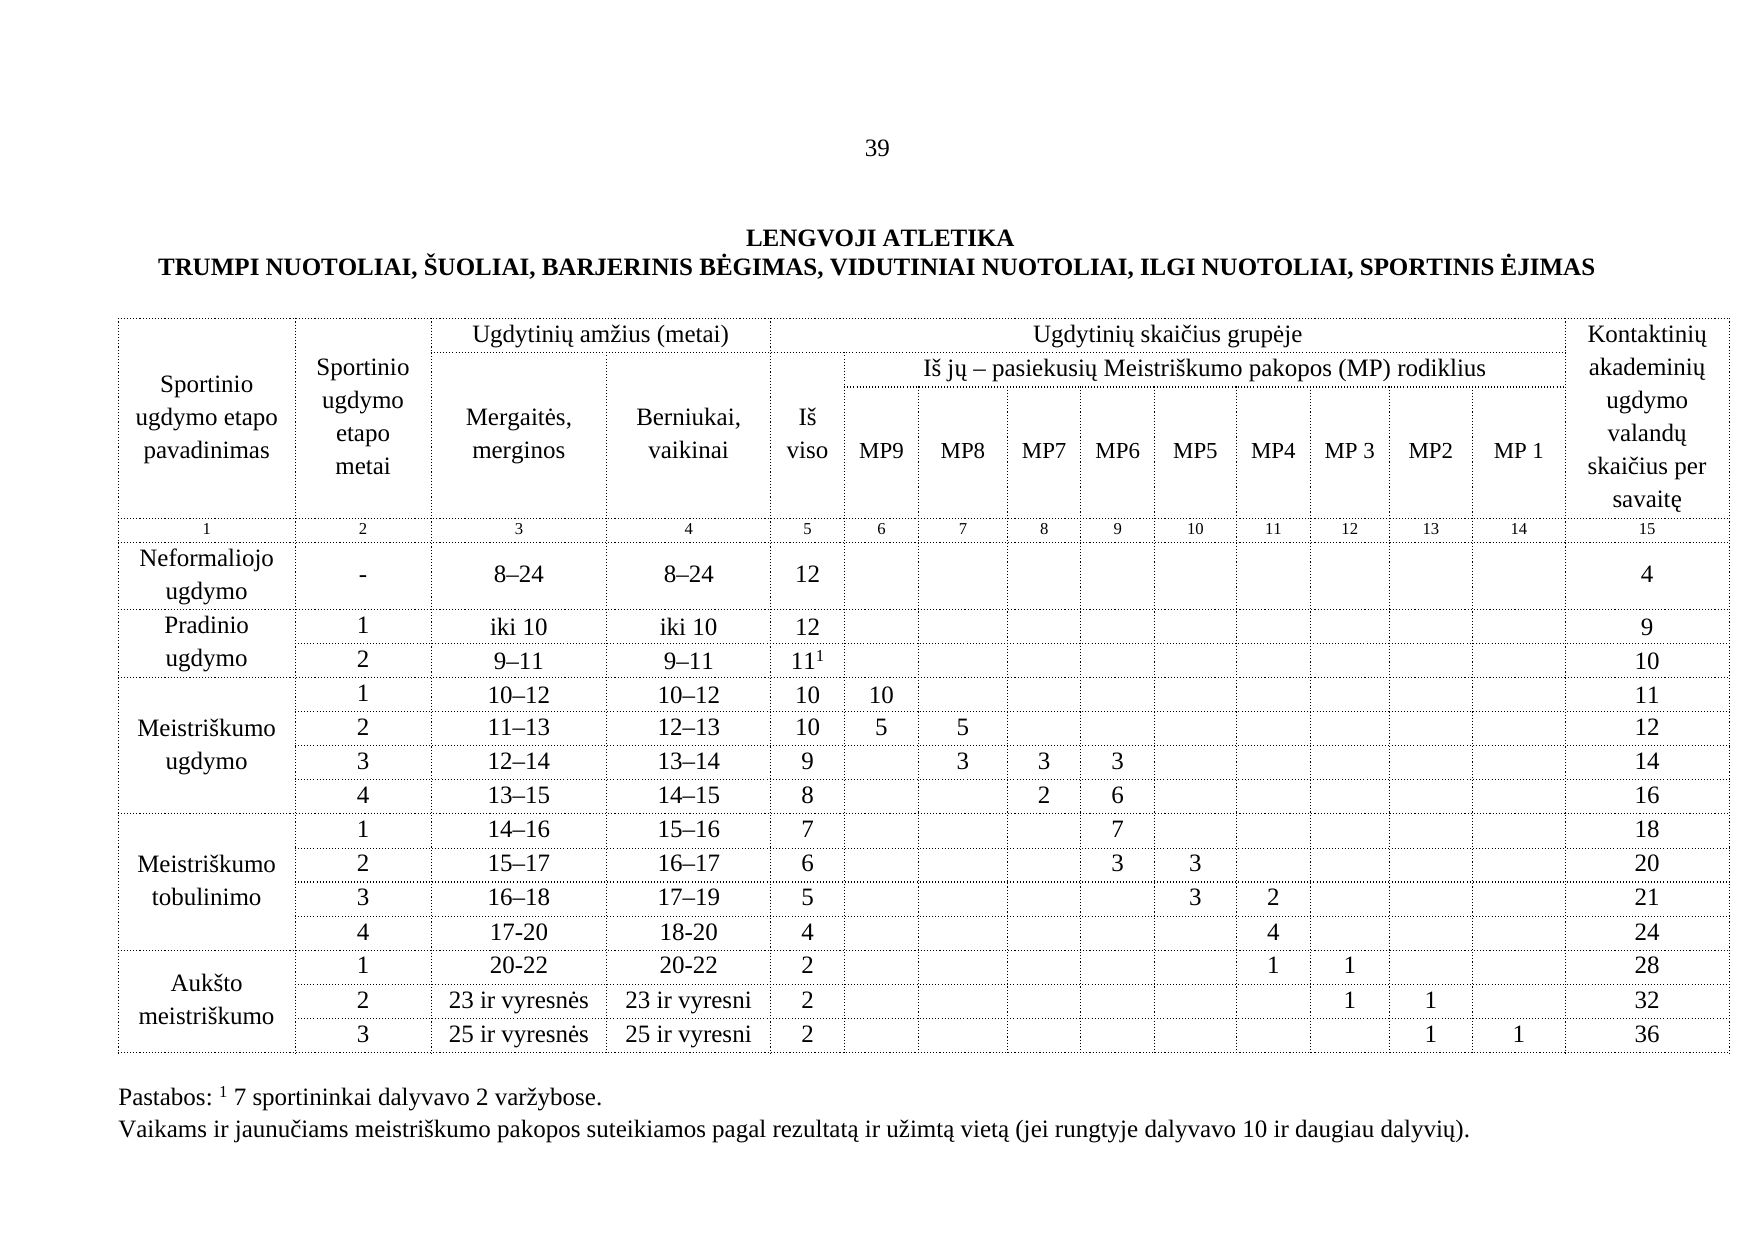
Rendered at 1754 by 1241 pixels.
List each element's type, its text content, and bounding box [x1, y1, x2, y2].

table_cell [1389, 609, 1473, 643]
table_cell 18-20 [607, 916, 771, 949]
table_cell [1007, 950, 1081, 984]
table_cell - [295, 542, 431, 609]
table_cell [919, 609, 1007, 643]
table_cell 13–15 [431, 779, 607, 813]
table_cell 12 [771, 542, 844, 609]
table_cell Pradinio ugdymo [118, 609, 295, 677]
table_cell [1155, 609, 1236, 643]
table_cell [1310, 881, 1389, 916]
table_cell 10 [771, 677, 844, 711]
table_cell iki 10 [431, 609, 607, 643]
table_cell [1389, 643, 1473, 677]
table_cell [1007, 542, 1081, 609]
table_cell [1081, 542, 1155, 609]
table_cell [1389, 711, 1473, 745]
table_cell [1310, 813, 1389, 847]
table_header Sportinio ugdymo etapo pavadinimas [118, 318, 295, 517]
table_cell [845, 542, 918, 609]
table_cell 1 [1310, 950, 1389, 984]
table_cell 9–11 [431, 643, 607, 677]
table_cell 20 [1565, 848, 1729, 881]
table_cell [1473, 711, 1565, 745]
table_cell 10–12 [431, 677, 607, 711]
table_cell 16–17 [607, 848, 771, 881]
table_cell 3 [1007, 745, 1081, 779]
table_cell Neformaliojo ugdymo [118, 542, 295, 609]
table_cell [1473, 643, 1565, 677]
table_cell 2 [295, 518, 431, 542]
table_cell Aukšto meistriškumo [118, 950, 295, 1052]
table_cell [845, 609, 918, 643]
table_cell [1310, 1018, 1389, 1052]
table_cell 4 [295, 916, 431, 949]
table_cell 10 [1565, 643, 1729, 677]
table_cell [1389, 779, 1473, 813]
table_cell [1155, 984, 1236, 1018]
table_cell 1 [1236, 950, 1310, 984]
table_cell [1155, 779, 1236, 813]
table_cell 23 ir vyresnės [431, 984, 607, 1018]
table_cell 8 [771, 779, 844, 813]
table_cell 16–18 [431, 881, 607, 916]
table_cell 21 [1565, 881, 1729, 916]
table_cell [1081, 881, 1155, 916]
table_header Kontaktinių akademinių ugdymo valandų skaičius per savaitę [1565, 318, 1729, 517]
table_cell [1081, 916, 1155, 949]
table_cell [919, 950, 1007, 984]
table_cell Iš viso [771, 352, 844, 517]
table_cell [1007, 813, 1081, 847]
table_cell [1236, 1018, 1310, 1052]
table_cell [1155, 950, 1236, 984]
table_cell 5 [771, 881, 844, 916]
table_cell 32 [1565, 984, 1729, 1018]
table_cell [1007, 881, 1081, 916]
table_cell [1473, 745, 1565, 779]
table_cell [1389, 950, 1473, 984]
table_cell [919, 677, 1007, 711]
table_cell 25 ir vyresni [607, 1018, 771, 1052]
table_cell 3 [1155, 881, 1236, 916]
table_cell [1473, 609, 1565, 643]
table_cell [1155, 745, 1236, 779]
table_cell 28 [1565, 950, 1729, 984]
table_cell 12 [1310, 518, 1389, 542]
table_cell [919, 779, 1007, 813]
table_cell [1310, 779, 1389, 813]
table_cell 3 [919, 745, 1007, 779]
table_cell 4 [1565, 542, 1729, 609]
table_cell 7 [1081, 813, 1155, 847]
table_cell 23 ir vyresni [607, 984, 771, 1018]
table_cell 2 [295, 984, 431, 1018]
table_cell 9–11 [607, 643, 771, 677]
table_cell 1 [295, 813, 431, 847]
table_cell [1473, 984, 1565, 1018]
table_cell 15–17 [431, 848, 607, 881]
table_cell 3 [1081, 848, 1155, 881]
table_cell 12–13 [607, 711, 771, 745]
table_header Ugdytinių skaičius grupėje [771, 318, 1565, 352]
table_cell 4 [607, 518, 771, 542]
table_cell [1473, 542, 1565, 609]
table_cell MP9 [845, 386, 918, 517]
table_cell [1389, 916, 1473, 949]
table_cell [1081, 950, 1155, 984]
table_cell [1473, 950, 1565, 984]
table_cell 4 [771, 916, 844, 949]
table_cell [1236, 711, 1310, 745]
table_cell 1 [295, 609, 431, 643]
table_cell [1473, 848, 1565, 881]
table_cell [1236, 779, 1310, 813]
table_cell 4 [295, 779, 431, 813]
table_cell 15 [1565, 518, 1729, 542]
table_cell [1310, 711, 1389, 745]
table_cell [919, 813, 1007, 847]
table_cell [1310, 745, 1389, 779]
table_cell MP6 [1081, 386, 1155, 517]
table_cell [1389, 813, 1473, 847]
table_cell [1389, 881, 1473, 916]
table_cell 9 [1565, 609, 1729, 643]
table_cell 20-22 [607, 950, 771, 984]
table_cell [845, 813, 918, 847]
table_cell [1310, 677, 1389, 711]
table_cell [1155, 1018, 1236, 1052]
table_cell MP4 [1236, 386, 1310, 517]
text Trumpi nuotoliai, šuoliai, barjerinis bėgimas, Vidutiniai nuotoliai, ilgi nuotoliai, sportinis ėjimas [118, 252, 1636, 281]
table_cell 5 [845, 711, 918, 745]
table_cell [1081, 643, 1155, 677]
table_cell [1081, 984, 1155, 1018]
table_cell [1236, 542, 1310, 609]
table_cell [1081, 609, 1155, 643]
table_cell 16 [1565, 779, 1729, 813]
table_cell [1155, 542, 1236, 609]
table_cell 13–14 [607, 745, 771, 779]
table_cell [1007, 1018, 1081, 1052]
table_cell 2 [771, 950, 844, 984]
table_cell [1473, 881, 1565, 916]
table_cell 14–15 [607, 779, 771, 813]
table_cell 1 [295, 677, 431, 711]
table_cell 2 [771, 984, 844, 1018]
table_cell 7 [771, 813, 844, 847]
table_cell [1473, 813, 1565, 847]
table_cell 15–16 [607, 813, 771, 847]
table_cell 6 [771, 848, 844, 881]
table_cell 11–13 [431, 711, 607, 745]
table_cell [1389, 848, 1473, 881]
table_cell 3 [295, 1018, 431, 1052]
table_cell Berniukai, vaikinai [607, 352, 771, 517]
table_cell 1 [1389, 1018, 1473, 1052]
table_cell [1389, 745, 1473, 779]
table_cell [1236, 677, 1310, 711]
table_cell [919, 542, 1007, 609]
table_cell [1473, 916, 1565, 949]
table_cell 2 [295, 643, 431, 677]
table_cell [1389, 677, 1473, 711]
table_cell Meistriškumo tobulinimo [118, 813, 295, 949]
table_cell 2 [1007, 779, 1081, 813]
table_cell 12 [1565, 711, 1729, 745]
table_header Ugdytinių amžius (metai) [431, 318, 771, 352]
table_cell [1389, 542, 1473, 609]
table_cell MP8 [919, 386, 1007, 517]
table_cell [1081, 711, 1155, 745]
table_cell 25 ir vyresnės [431, 1018, 607, 1052]
table_cell 8 [1007, 518, 1081, 542]
table_cell [1310, 848, 1389, 881]
table_cell 17-20 [431, 916, 607, 949]
table_cell [1473, 677, 1565, 711]
table_cell [1473, 779, 1565, 813]
table_cell [1310, 609, 1389, 643]
table_cell 2 [771, 1018, 844, 1052]
table_cell [1236, 609, 1310, 643]
table_cell [919, 984, 1007, 1018]
table_cell [919, 916, 1007, 949]
table_cell 9 [771, 745, 844, 779]
table_cell [1236, 984, 1310, 1018]
table_cell 3 [431, 518, 607, 542]
table_cell [1236, 813, 1310, 847]
table_cell 24 [1565, 916, 1729, 949]
table_cell [1007, 848, 1081, 881]
table_cell [1007, 643, 1081, 677]
table_cell [845, 643, 918, 677]
table_cell 1 [1310, 984, 1389, 1018]
table_cell [1310, 643, 1389, 677]
table_cell [1236, 745, 1310, 779]
table_cell [1236, 643, 1310, 677]
table_cell 10 [771, 711, 844, 745]
table_cell 1 [295, 950, 431, 984]
table_cell [1007, 711, 1081, 745]
table_cell 5 [771, 518, 844, 542]
text Pastabos: 1 7 sportininkai dalyvavo 2 varžybose. [118, 1082, 1636, 1110]
table_cell 3 [1155, 848, 1236, 881]
table_cell 2 [1236, 881, 1310, 916]
text LENGVOJI ATLETIKA [118, 223, 1636, 252]
table_cell 36 [1565, 1018, 1729, 1052]
table_cell 1 [1473, 1018, 1565, 1052]
table_cell 10 [1155, 518, 1236, 542]
table_cell [919, 848, 1007, 881]
table_cell MP7 [1007, 386, 1081, 517]
table_cell Mergaitės, merginos [431, 352, 607, 517]
table_cell 12–14 [431, 745, 607, 779]
table_cell [845, 779, 918, 813]
table_header Sportinio ugdymo etapo metai [295, 318, 431, 517]
table_cell 10 [845, 677, 918, 711]
table_cell [919, 1018, 1007, 1052]
table_cell 14–16 [431, 813, 607, 847]
table_cell 5 [919, 711, 1007, 745]
table_cell 10–12 [607, 677, 771, 711]
table_cell [845, 881, 918, 916]
table_cell 17–19 [607, 881, 771, 916]
table_cell 9 [1081, 518, 1155, 542]
table_cell [1236, 848, 1310, 881]
table_cell [1007, 677, 1081, 711]
table_cell [919, 643, 1007, 677]
table_cell [1155, 813, 1236, 847]
table_cell 14 [1565, 745, 1729, 779]
table_cell [845, 916, 918, 949]
table_cell 20-22 [431, 950, 607, 984]
table_cell 1 [118, 518, 295, 542]
table_cell 4 [1236, 916, 1310, 949]
table_cell [1081, 677, 1155, 711]
table_cell iki 10 [607, 609, 771, 643]
table_cell [1310, 916, 1389, 949]
table_cell [1155, 711, 1236, 745]
table_cell 18 [1565, 813, 1729, 847]
table_cell 2 [295, 848, 431, 881]
table_cell 11 [1236, 518, 1310, 542]
table_cell 3 [1081, 745, 1155, 779]
table_cell 3 [295, 881, 431, 916]
table_cell [1155, 677, 1236, 711]
table_cell [919, 881, 1007, 916]
table_cell [1007, 984, 1081, 1018]
table_cell [1081, 1018, 1155, 1052]
table_cell 14 [1473, 518, 1565, 542]
table_cell 2 [295, 711, 431, 745]
table_cell [1155, 643, 1236, 677]
table_cell MP2 [1389, 386, 1473, 517]
table_cell 13 [1389, 518, 1473, 542]
table_cell [845, 984, 918, 1018]
table_cell [845, 848, 918, 881]
table_cell Iš jų – pasiekusių Meistriškumo pakopos (MP) rodiklius [845, 352, 1565, 386]
table_cell [1007, 609, 1081, 643]
table_cell MP5 [1155, 386, 1236, 517]
table_cell 6 [1081, 779, 1155, 813]
table_cell [845, 745, 918, 779]
table_cell 3 [295, 745, 431, 779]
table_cell 8–24 [431, 542, 607, 609]
table_cell [845, 950, 918, 984]
text Vaikams ir jaunučiams meistriškumo pakopos suteikiamos pagal rezultatą ir užimtą vietą (jei rungtyje dalyvavo 10 ir daugiau dalyvių). [118, 1114, 1636, 1143]
table_cell 12 [771, 609, 844, 643]
table_cell 111 [771, 643, 844, 677]
table_cell 11 [1565, 677, 1729, 711]
table_cell [1155, 916, 1236, 949]
table_cell MP 1 [1473, 386, 1565, 517]
table_cell 6 [845, 518, 918, 542]
table_cell [845, 1018, 918, 1052]
table_cell Meistriškumo ugdymo [118, 677, 295, 813]
table_cell [1310, 542, 1389, 609]
table_cell 8–24 [607, 542, 771, 609]
table_cell MP 3 [1310, 386, 1389, 517]
table_cell 1 [1389, 984, 1473, 1018]
table_cell [1007, 916, 1081, 949]
table_cell 7 [919, 518, 1007, 542]
